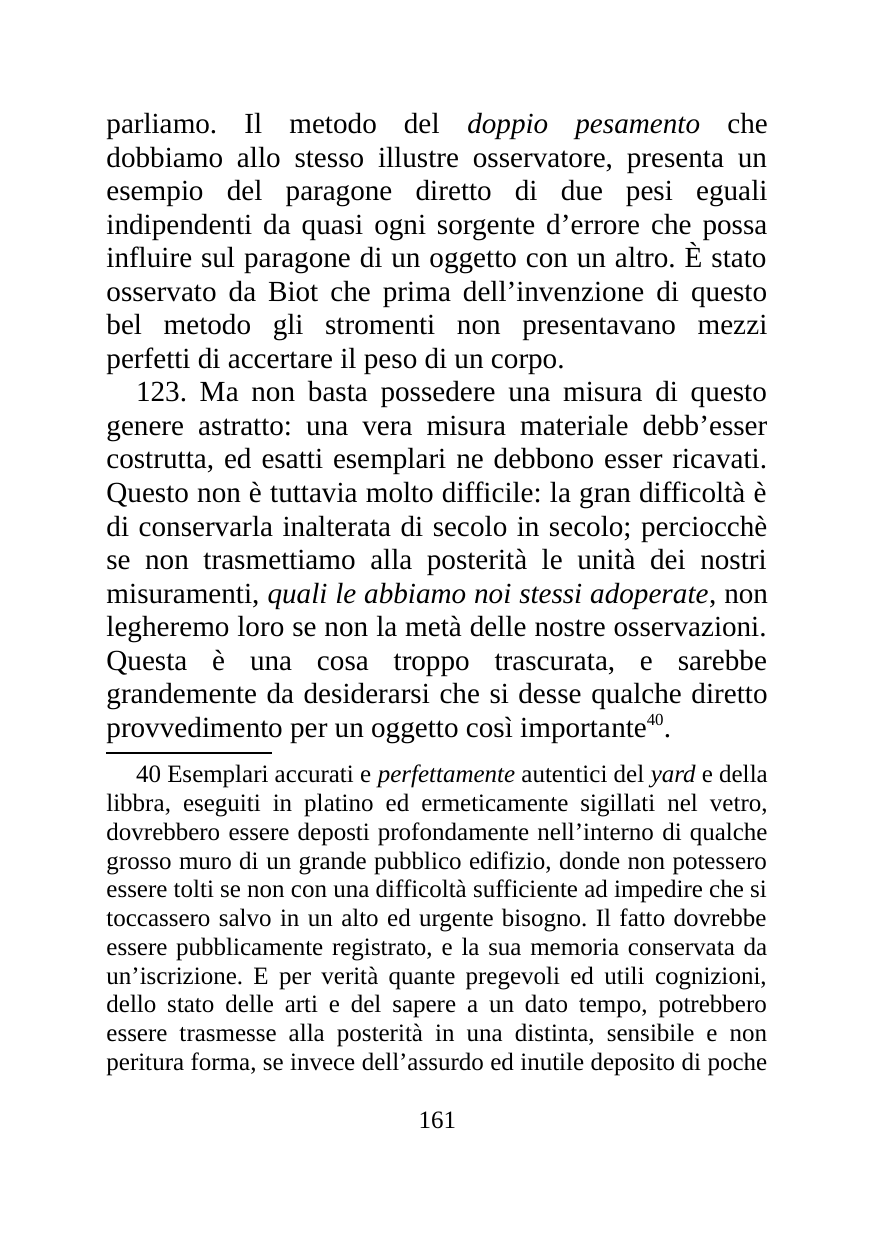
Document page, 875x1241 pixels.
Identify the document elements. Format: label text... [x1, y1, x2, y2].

text Esemplari accurati e perfettamente autentici del yard e della libbra, eseguiti in platino ed ermeticamente sigillati nel vetro, dovrebbero essere deposti profondamente nell’interno di qualche grosso muro di un grande pubblico edifizio, donde non potessero essere tolti se non con una difficoltà sufficiente ad impedire che si toccassero salvo in un alto ed urgente bisogno. Il fatto dovrebbe essere pubblicamente registrato, e la sua memoria conservata da un’iscrizione. E per verità quante pregevoli ed utili cognizioni, dello stato delle arti e del sapere a un dato tempo, potrebbero essere trasmesse alla posterità in una distinta, sensibile e non peritura forma, se invece dell’assurdo ed inutile deposito di poche [106, 759, 768, 1076]
text parliamo. Il metodo del doppio pesamento che dobbiamo allo stesso illustre osservatore, presenta un esempio del paragone diretto di due pesi eguali indipendenti da quasi ogni sorgente d’errore che possa influire sul paragone di un oggetto con un altro. È stato osservato da Biot che prima dell’invenzione di questo bel metodo gli stromenti non presentavano mezzi perfetti di accertare il peso di un corpo. [106, 106, 768, 374]
text 123. Ma non basta possedere una misura di questo genere astratto: una vera misura materiale debb’esser costrutta, ed esatti esemplari ne debbono esser ricavati. Questo non è tuttavia molto difficile: la gran difficoltà è di conservarla inalterata di secolo in secolo; perciocchè se non trasmettiamo alla posterità le unità dei nostri misuramenti, quali le abbiamo noi stessi adoperate, non legheremo loro se non la metà delle nostre osservazioni. Questa è una cosa troppo trascurata, e sarebbe grandemente da desiderarsi che si desse qualche diretto provvedimento per un oggetto così importante. [106, 374, 768, 743]
